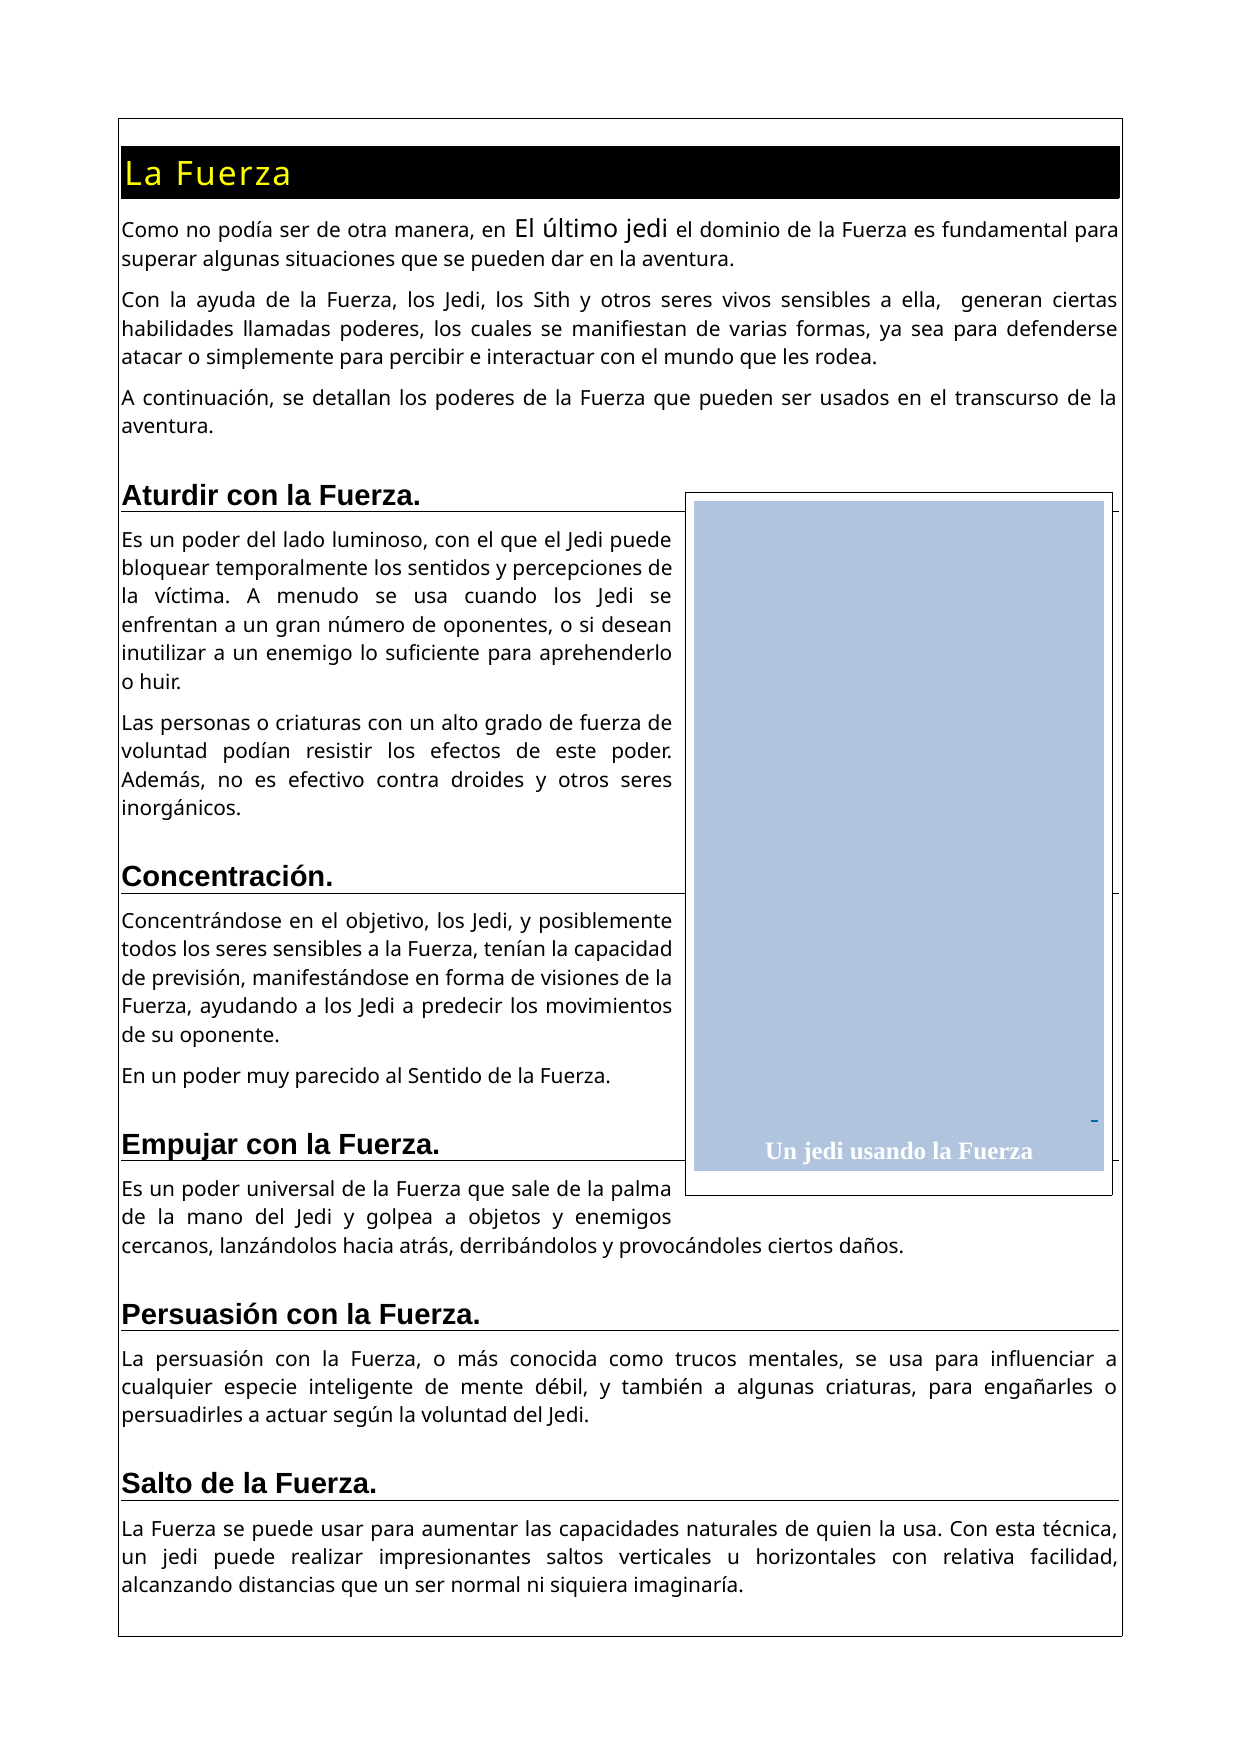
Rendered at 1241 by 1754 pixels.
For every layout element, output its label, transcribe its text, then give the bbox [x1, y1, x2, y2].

subtitle Salto de la Fuerza. [121, 1467, 1119, 1500]
subtitle Empujar con la Fuerza. [121, 1127, 685, 1160]
subtitle [686, 493, 1112, 1195]
subtitle Persuasión con la Fuerza. [121, 1297, 1119, 1330]
text A continuación, se detallan los poderes de la Fuerza que pueden ser usados en el transcurso de la aventura. [121, 383, 1119, 440]
text Es un poder universal de la Fuerza que sale de la palma de la mano del Jedi y golpea a objetos y enemigos cercanos, lanzándolos hacia atrás, derribándolos y provocándoles ciertos daños. [121, 1174, 1119, 1259]
text Con la ayuda de la Fuerza, los Jedi, los Sith y otros seres vivos sensibles a ella, generan ciertas habilidades llamadas poderes, los cuales se manifiestan de varias formas, ya sea para defenderse atacar o simplemente para percibir e interactuar con el mundo que les rodea. [121, 285, 1119, 371]
text En un poder muy parecido al Sentido de la Fuerza. [121, 1061, 685, 1089]
subtitle Aturdir con la Fuerza. [121, 478, 1119, 511]
subtitle La Fuerza [122, 147, 1119, 198]
table_header [694, 501, 1104, 1130]
text Es un poder del lado luminoso, con el que el Jedi puede bloquear temporalmente los sentidos y percepciones de la víctima. A menudo se usa cuando los Jedi se enfrentan a un gran número de oponentes, o si desean inutilizar a un enemigo lo suficiente para aprehenderlo o huir. [121, 525, 685, 695]
text La persuasión con la Fuerza, o más conocida como trucos mentales, se usa para influenciar a cualquier especie inteligente de mente débil, y también a algunas criaturas, para engañarles o persuadirles a actuar según la voluntad del Jedi. [121, 1344, 1119, 1429]
text La Fuerza se puede usar para aumentar las capacidades naturales de quien la usa. Con esta técnica, un jedi puede realizar impresionantes saltos verticales u horizontales con relativa facilidad, alcanzando distancias que un ser normal ni siquiera imaginaría. [121, 1514, 1119, 1599]
table_cell Un jedi usando la Fuerza [694, 1130, 1104, 1171]
text Como no podía ser de otra manera, en El último jedi el dominio de la Fuerza es fundamental para superar algunas situaciones que se pueden dar en la aventura. [121, 210, 1119, 273]
text Las personas o criaturas con un alto grado de fuerza de voluntad podían resistir los efectos de este poder. Además, no es efectivo contra droides y otros seres inorgánicos. [121, 708, 685, 822]
text Concentrándose en el objetivo, los Jedi, y posiblemente todos los seres sensibles a la Fuerza, tenían la capacidad de previsión, manifestándose en forma de visiones de la Fuerza, ayudando a los Jedi a predecir los movimientos de su oponente. [121, 906, 685, 1048]
subtitle Concentración. [121, 859, 685, 893]
